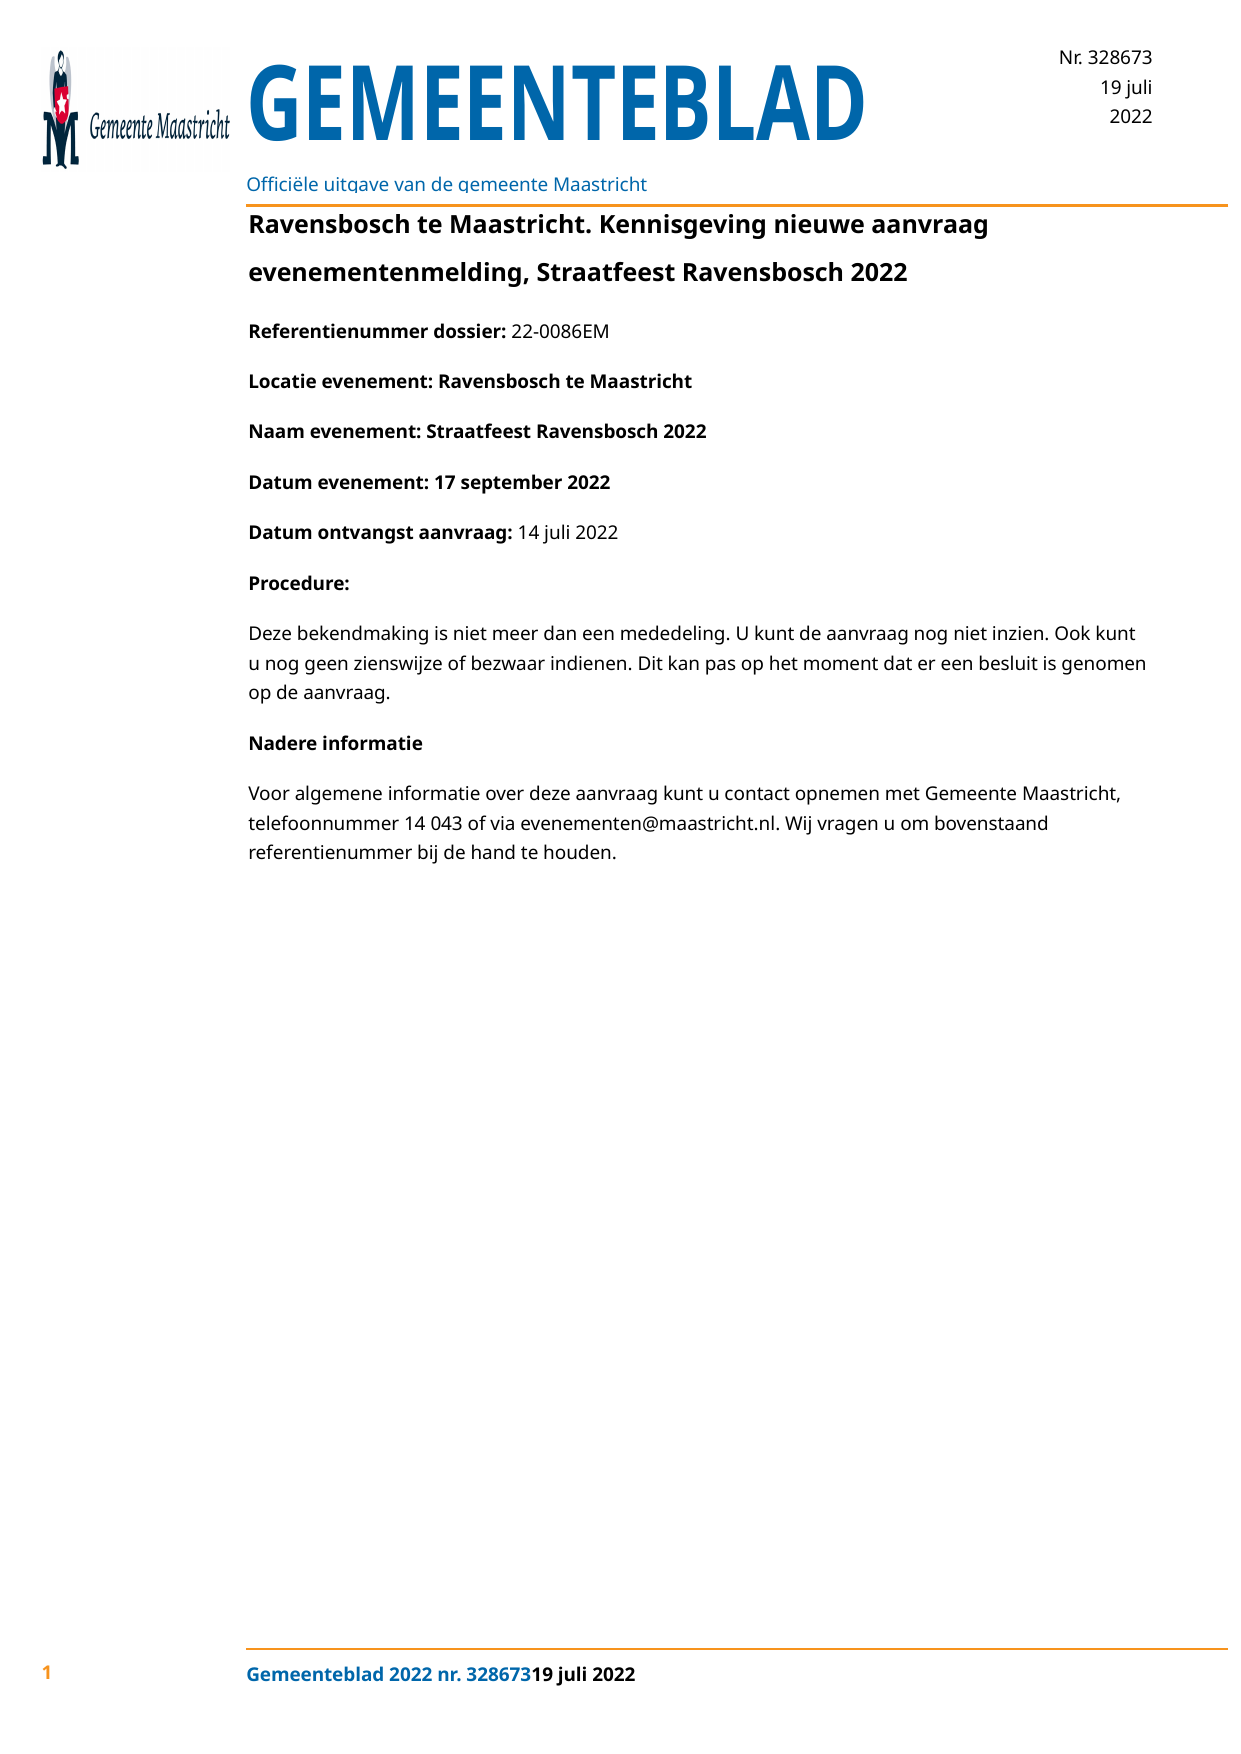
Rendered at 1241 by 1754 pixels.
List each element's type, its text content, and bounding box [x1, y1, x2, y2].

picture [41, 47, 231, 172]
text Nadere informatie [248, 730, 1152, 756]
text Procedure: [248, 570, 1152, 596]
text Ravensbosch te Maastricht. Kennisgeving nieuwe aanvraag evenementenmelding, Straatfeest Ravensbosch 2022 [248, 207, 1152, 288]
text Naam evenement: Straatfeest Ravensbosch 2022 [248, 419, 1152, 444]
text Datum ontvangst aanvraag: 14 juli 2022 [248, 519, 1152, 545]
text Datum evenement: 17 september 2022 [248, 469, 1152, 495]
text Locatie evenement: Ravensbosch te Maastricht [248, 368, 1152, 394]
text Voor algemene informatie over deze aanvraag kunt u contact opnemen met Gemeente Maastricht, telefoonnummer 14 043 of via evenementen@maastricht.nl. Wij vragen u om bovenstaand referentienummer bij de hand te houden. [248, 780, 1152, 865]
text Referentienummer dossier: 22-0086EM [248, 318, 1152, 344]
text Deze bekendmaking is niet meer dan een mededeling. U kunt de aanvraag nog niet inzien. Ook kunt u nog geen zienswijze of bezwaar indienen. Dit kan pas op het moment dat er een besluit is genomen op de aanvraag. [248, 620, 1152, 705]
